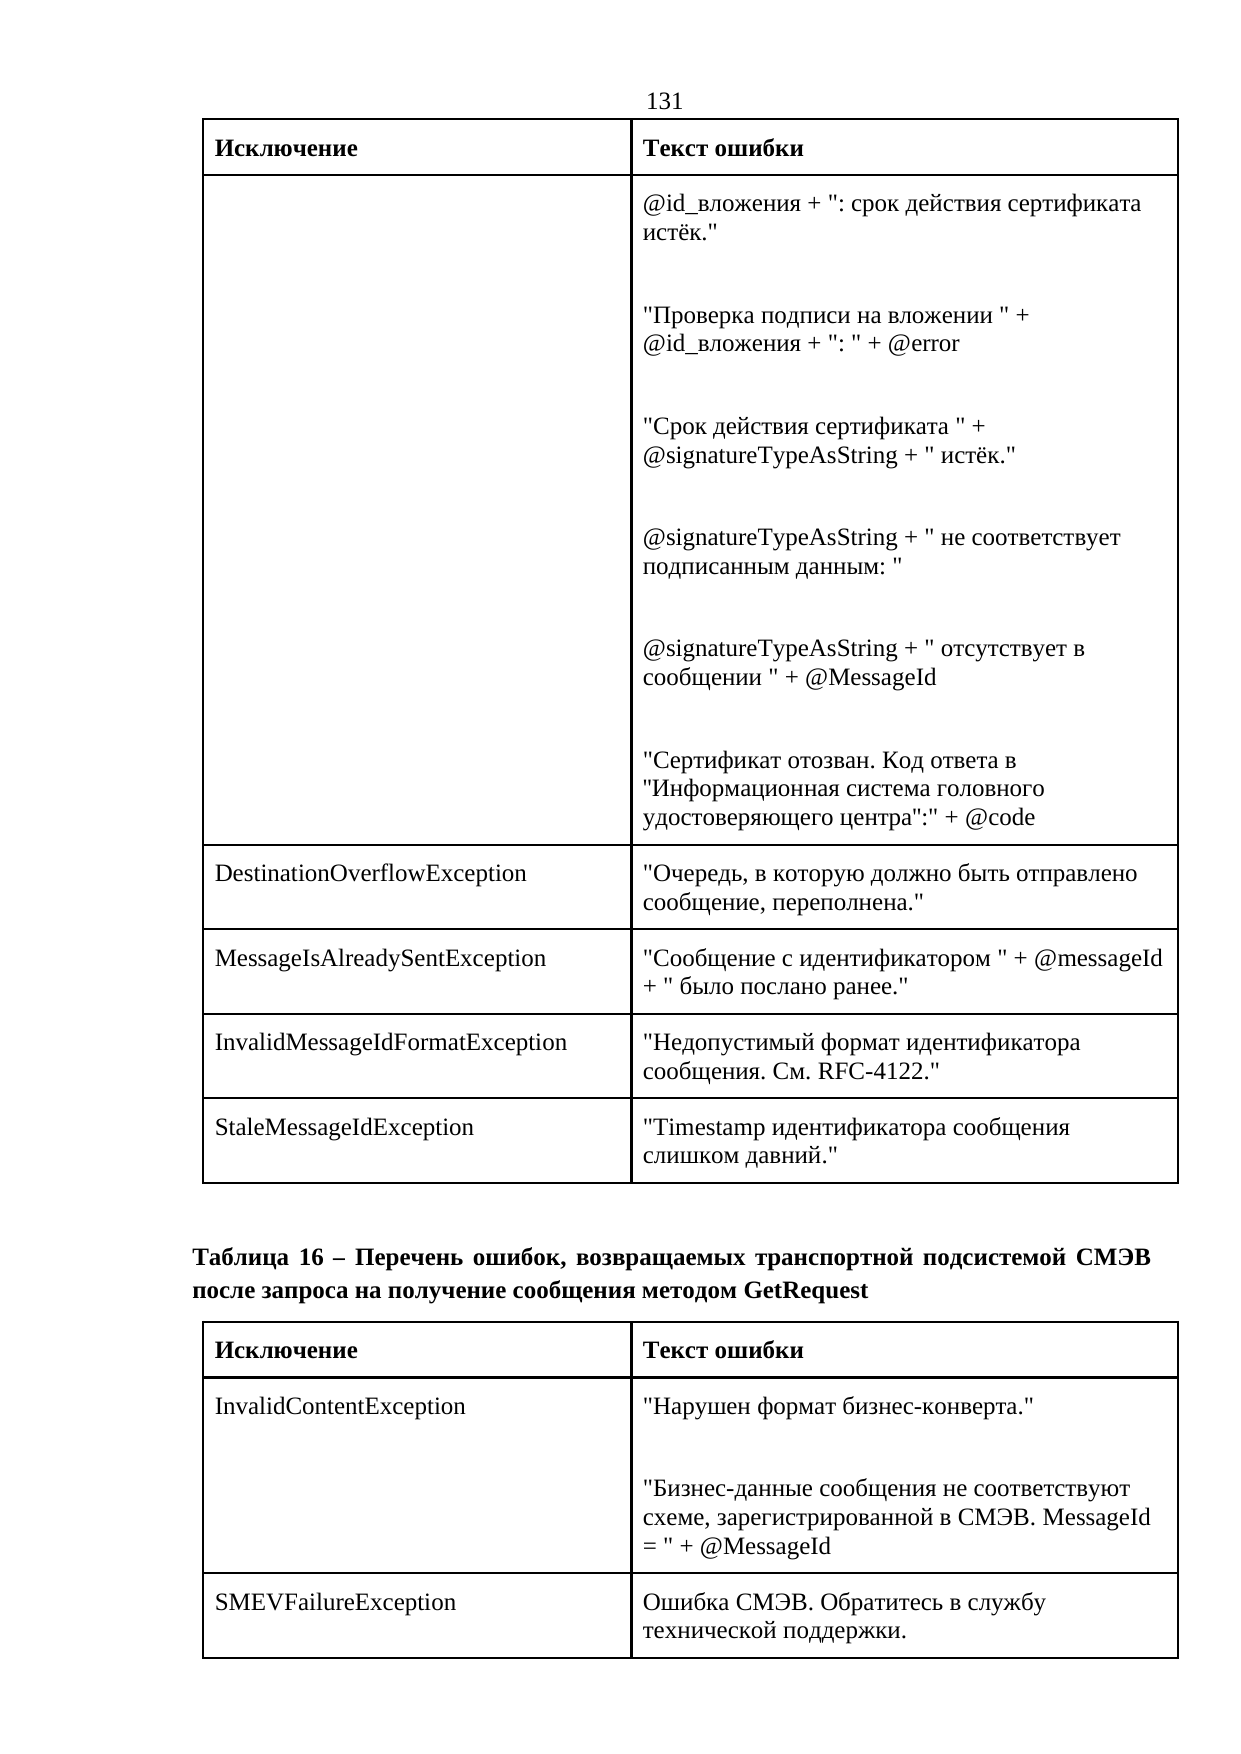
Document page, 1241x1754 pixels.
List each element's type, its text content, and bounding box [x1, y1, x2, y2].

table_cell "Недопустимый формат идентификатора сообщения. См. RFC-4122." [633, 1015, 1177, 1097]
table_cell StaleMessageIdException [204, 1099, 630, 1182]
table_cell "Сообщение с идентификатором " + @messageId + " было послано ранее." [633, 930, 1177, 1013]
table_cell InvalidMessageIdFormatException [204, 1015, 630, 1097]
table_header Исключение [204, 120, 630, 174]
table_header Текст ошибки [633, 1323, 1177, 1376]
table_cell [204, 176, 630, 843]
table_cell @id_вложения + ": срок действия сертификата истёк." "Проверка подписи на вложении " + @id_вложения + ": " + @error "Срок действия сертификата " + @signatureTypeAsString + " истёк." @signatureTypeAsString + " не соответствует подписанным данным: " @signatureTypeAsString + " отсутствует в сообщении " + @MessageId "Cертификат отозван. Код ответа в ''Информационная система головного удостоверяющего центра'':" + @code [633, 176, 1177, 843]
table_cell InvalidContentException [204, 1379, 630, 1572]
table_header Исключение [204, 1323, 630, 1376]
table_cell MessageIsAlreadySentException [204, 930, 630, 1013]
table_cell "Очередь, в которую должно быть отправлено сообщение, переполнена." [633, 846, 1177, 928]
table_cell DestinationOverflowException [204, 846, 630, 928]
table_cell "Timestamp идентификатора сообщения слишком давний." [633, 1099, 1177, 1182]
table_cell "Нарушен формат бизнес-конверта." "Бизнес-данные сообщения не соответствуют схеме, зарегистрированной в СМЭВ. MessageId = " + @MessageId [633, 1379, 1177, 1572]
table_header Текст ошибки [633, 120, 1177, 174]
text Таблица 16 – Перечень ошибок, возвращаемых транспортной подсистемой СМЭВ после запроса на получение сообщения методом GetRequest [192, 1242, 1152, 1304]
table_cell SMEVFailureException [204, 1574, 630, 1657]
table_cell Ошибка СМЭВ. Обратитесь в службу технической поддержки. [633, 1574, 1177, 1657]
